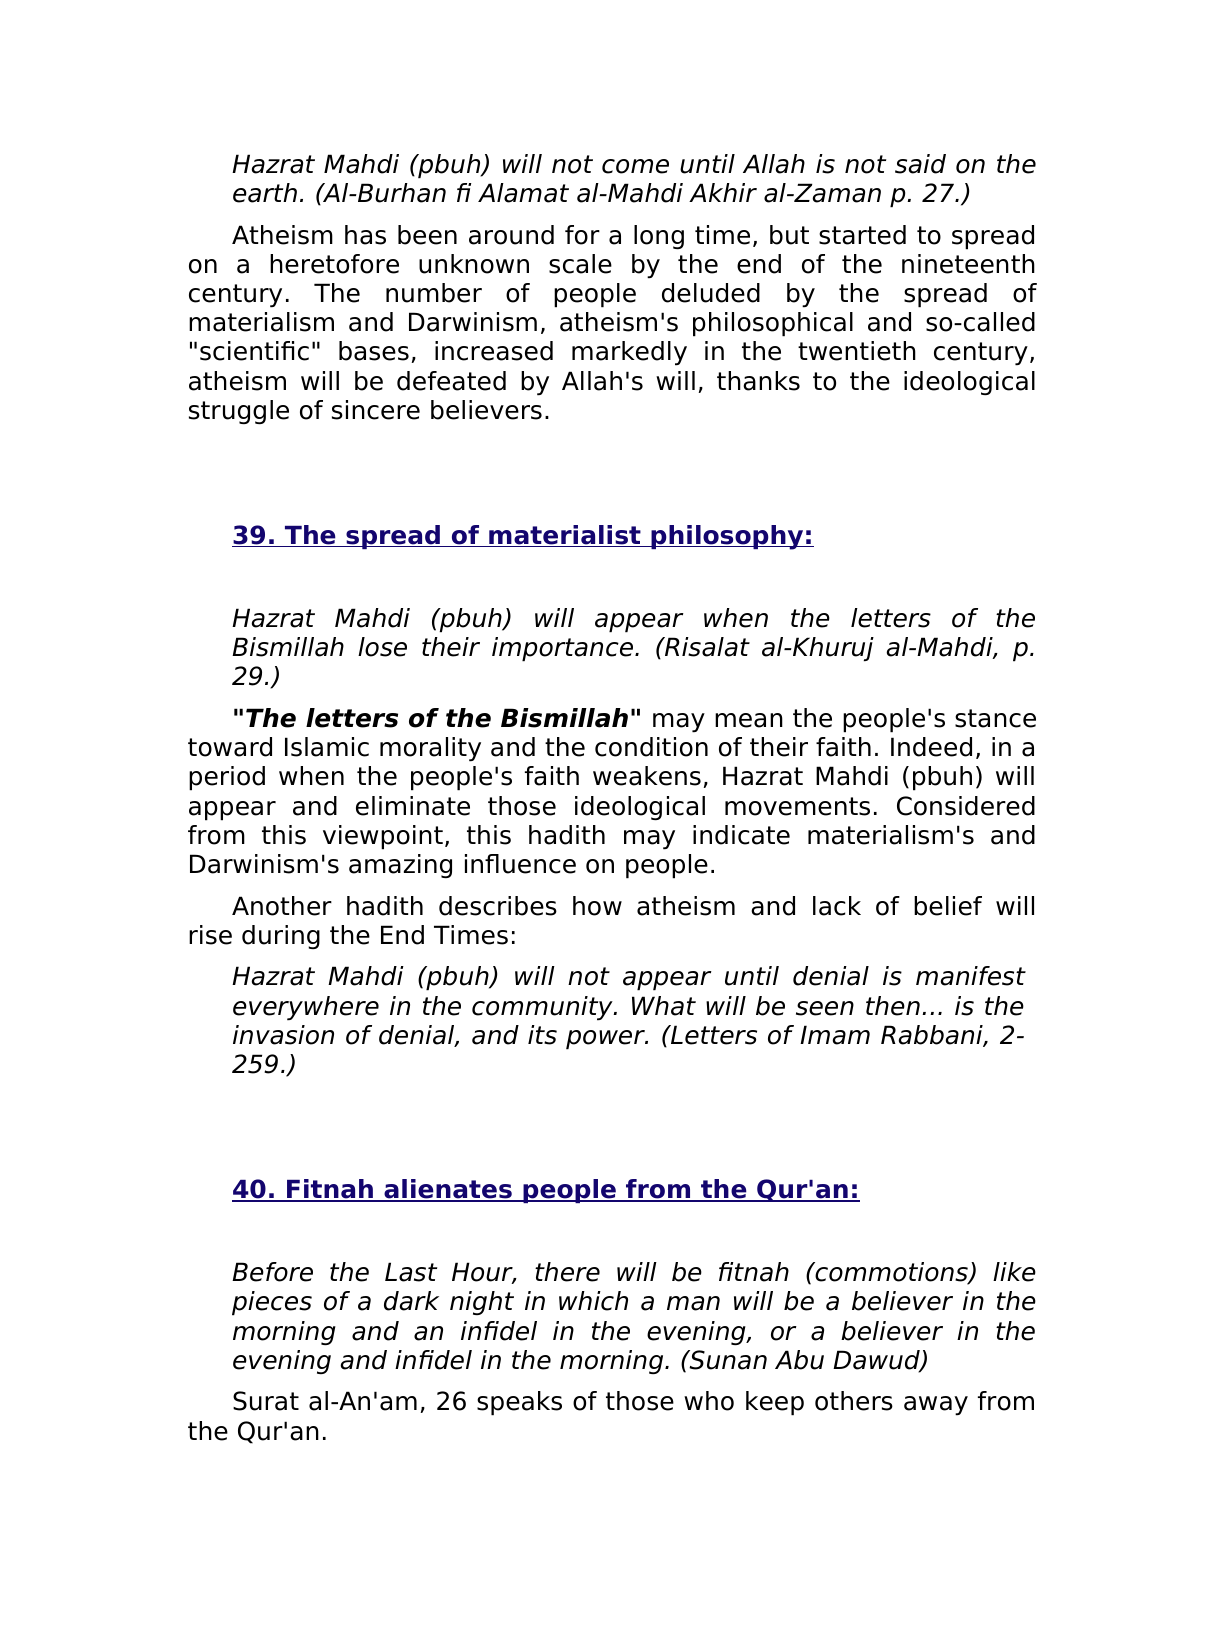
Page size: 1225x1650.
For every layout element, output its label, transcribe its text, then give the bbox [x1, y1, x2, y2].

text Hazrat Mahdi (pbuh) will not come until Allah is not said on the earth. (Al-Burhan fi Alamat al-Mahdi Akhir al-Zaman p. 27.) [232, 150, 1037, 208]
text "The letters of the Bismillah" may mean the people's stance toward Islamic morality and the condition of their faith. Indeed, in a period when the people's faith weakens, Hazrat Mahdi (pbuh) will appear and eliminate those ideological movements. Considered from this viewpoint, this hadith may indicate materialism's and Darwinism's amazing influence on people. [187, 704, 1037, 879]
text Hazrat Mahdi (pbuh) will appear when the letters of the Bismillah lose their importance. (Risalat al-Khuruj al-Mahdi, p. 29.) [232, 604, 1037, 692]
text Atheism has been around for a long time, but started to spread on a heretofore unknown scale by the end of the nineteenth century. The number of people deluded by the spread of materialism and Darwinism, atheism's philosophical and so-called "scientific" bases, increased markedly in the twentieth century, atheism will be defeated by Allah's will, thanks to the ideological struggle of sincere believers. [187, 221, 1037, 425]
text Before the Last Hour, there will be fitnah (commotions) like pieces of a dark night in which a man will be a believer in the morning and an infidel in the evening, or a believer in the evening and infidel in the morning. (Sunan Abu Dawud) [232, 1258, 1037, 1375]
text Another hadith describes how atheism and lack of belief will rise during the End Times: [187, 892, 1037, 950]
text Surat al-An'am, 26 speaks of those who keep others away from the Qur'an. [187, 1387, 1037, 1446]
text Hazrat Mahdi (pbuh) will not appear until denial is manifest everywhere in the community. What will be seen then... is the invasion of denial, and its power. (Letters of Imam Rabbani, 2-259.) [232, 962, 1026, 1079]
text 40. Fitnah alienates people from the Qur'an: [187, 1175, 1037, 1204]
text 39. The spread of materialist philosophy: [187, 521, 1037, 550]
